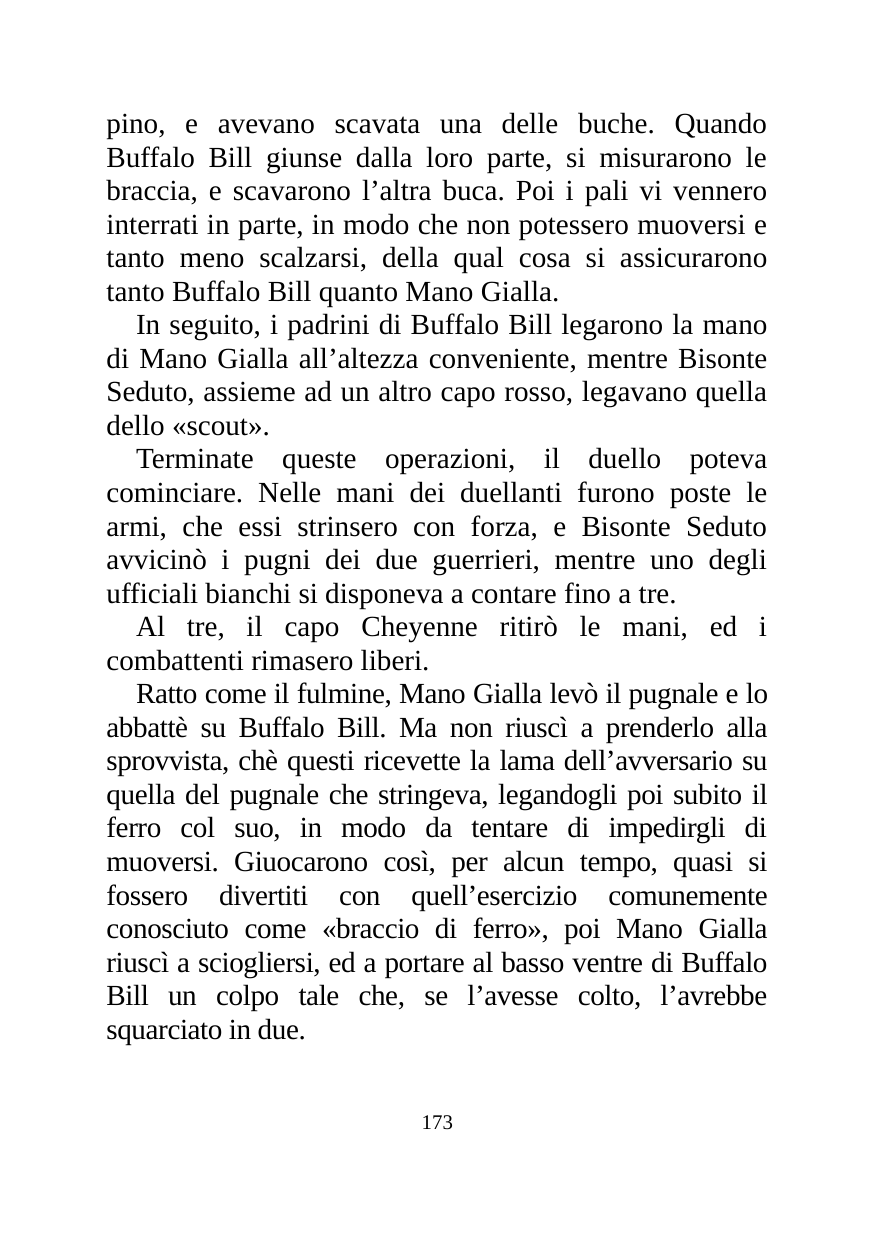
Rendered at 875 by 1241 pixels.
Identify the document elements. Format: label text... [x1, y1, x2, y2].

text Ratto come il fulmine, Mano Gialla levò il pugnale e lo abbattè su Buffalo Bill. Ma non riuscì a prenderlo alla sprovvista, chè questi ricevette la lama dell’avversario su quella del pugnale che stringeva, legandogli poi subito il ferro col suo, in modo da tentare di impedirgli di muoversi. Giuocarono così, per alcun tempo, quasi si fossero divertiti con quell’esercizio comunemente conosciuto come «braccio di ferro», poi Mano Gialla riuscì a sciogliersi, ed a portare al basso ventre di Buffalo Bill un colpo tale che, se l’avesse colto, l’avrebbe squarciato in due. [106, 676, 768, 1045]
text Al tre, il capo Cheyenne ritirò le mani, ed i combattenti rimasero liberi. [106, 609, 768, 676]
text In seguito, i padrini di Buffalo Bill legarono la mano di Mano Gialla all’altezza conveniente, mentre Bisonte Seduto, assieme ad un altro capo rosso, legavano quella dello «scout». [106, 307, 768, 442]
text Terminate queste operazioni, il duello poteva cominciare. Nelle mani dei duellanti furono poste le armi, che essi strinsero con forza, e Bisonte Seduto avvicinò i pugni dei due guerrieri, mentre uno degli ufficiali bianchi si disponeva a contare fino a tre. [106, 442, 768, 609]
text pino, e avevano scavata una delle buche. Quando Buffalo Bill giunse dalla loro parte, si misurarono le braccia, e scavarono l’altra buca. Poi i pali vi vennero interrati in parte, in modo che non potessero muoversi e tanto meno scalzarsi, della qual cosa si assicurarono tanto Buffalo Bill quanto Mano Gialla. [106, 106, 768, 307]
